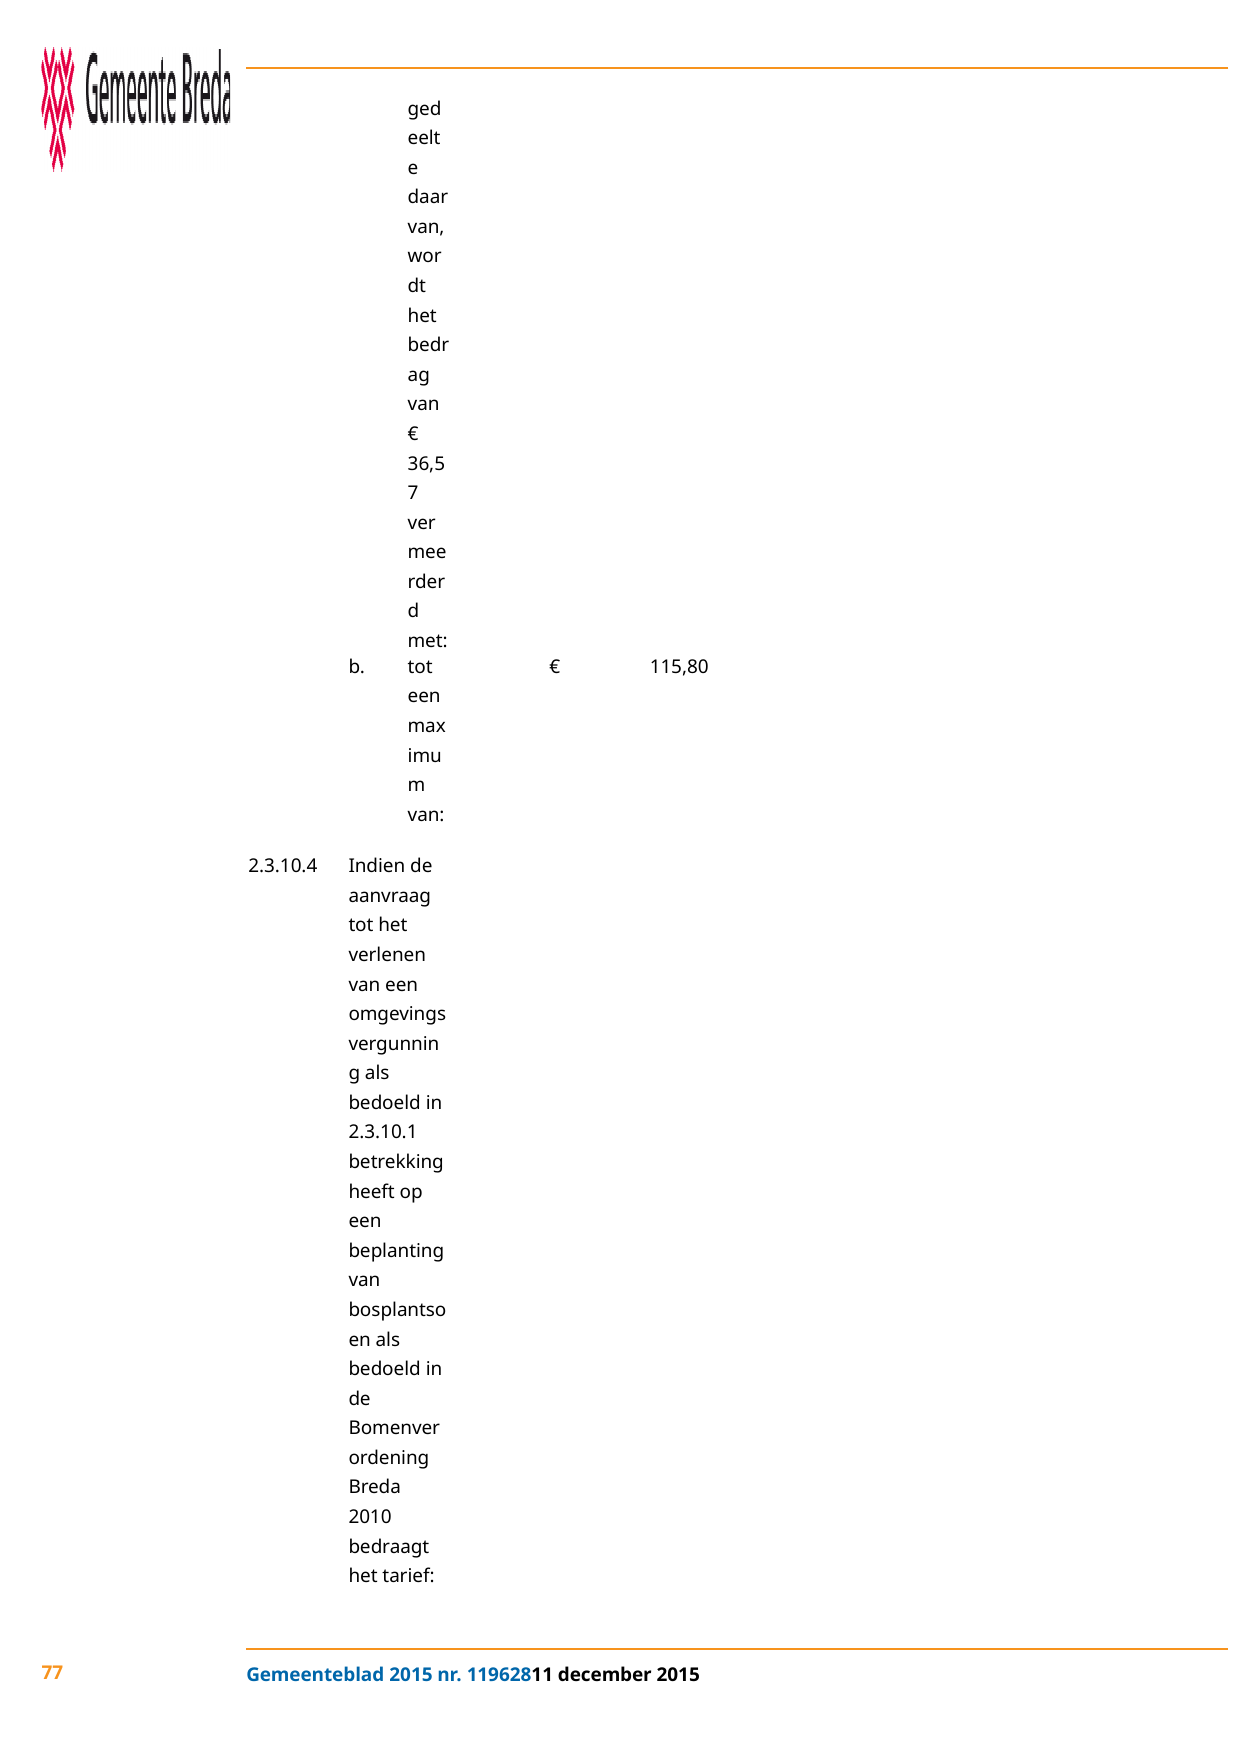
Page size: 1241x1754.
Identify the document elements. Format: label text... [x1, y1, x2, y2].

table_cell [650, 853, 750, 1588]
table_cell [549, 853, 649, 1588]
table_cell [449, 853, 549, 1588]
table_cell [248, 653, 348, 827]
table_cell [449, 653, 549, 827]
table_cell [449, 827, 549, 852]
picture [41, 47, 231, 172]
table_cell [549, 827, 649, 852]
table_cell [549, 95, 649, 653]
table_cell gedeelte daarvan, wordt het bedrag van € 36,57 vermeerderd met: [348, 95, 449, 653]
table_cell [650, 827, 750, 852]
table_cell Indien de aanvraag tot het verlenen van een omgevingsvergunning als bedoeld in 2.3.10.1 betrekking heeft op een beplanting van bosplantsoen als bedoeld in de Bomenverordening Breda 2010 bedraagt het tarief: [348, 853, 449, 1588]
table_cell [348, 827, 449, 852]
table_cell [248, 95, 348, 653]
table_cell [650, 95, 750, 653]
table_cell 2.3.10.4 [248, 853, 348, 1588]
table_cell € [549, 653, 649, 827]
table_cell tot een maximum van: [348, 653, 449, 827]
table_cell [248, 827, 348, 852]
table_cell [449, 95, 549, 653]
table_cell 115,80 [650, 653, 750, 827]
